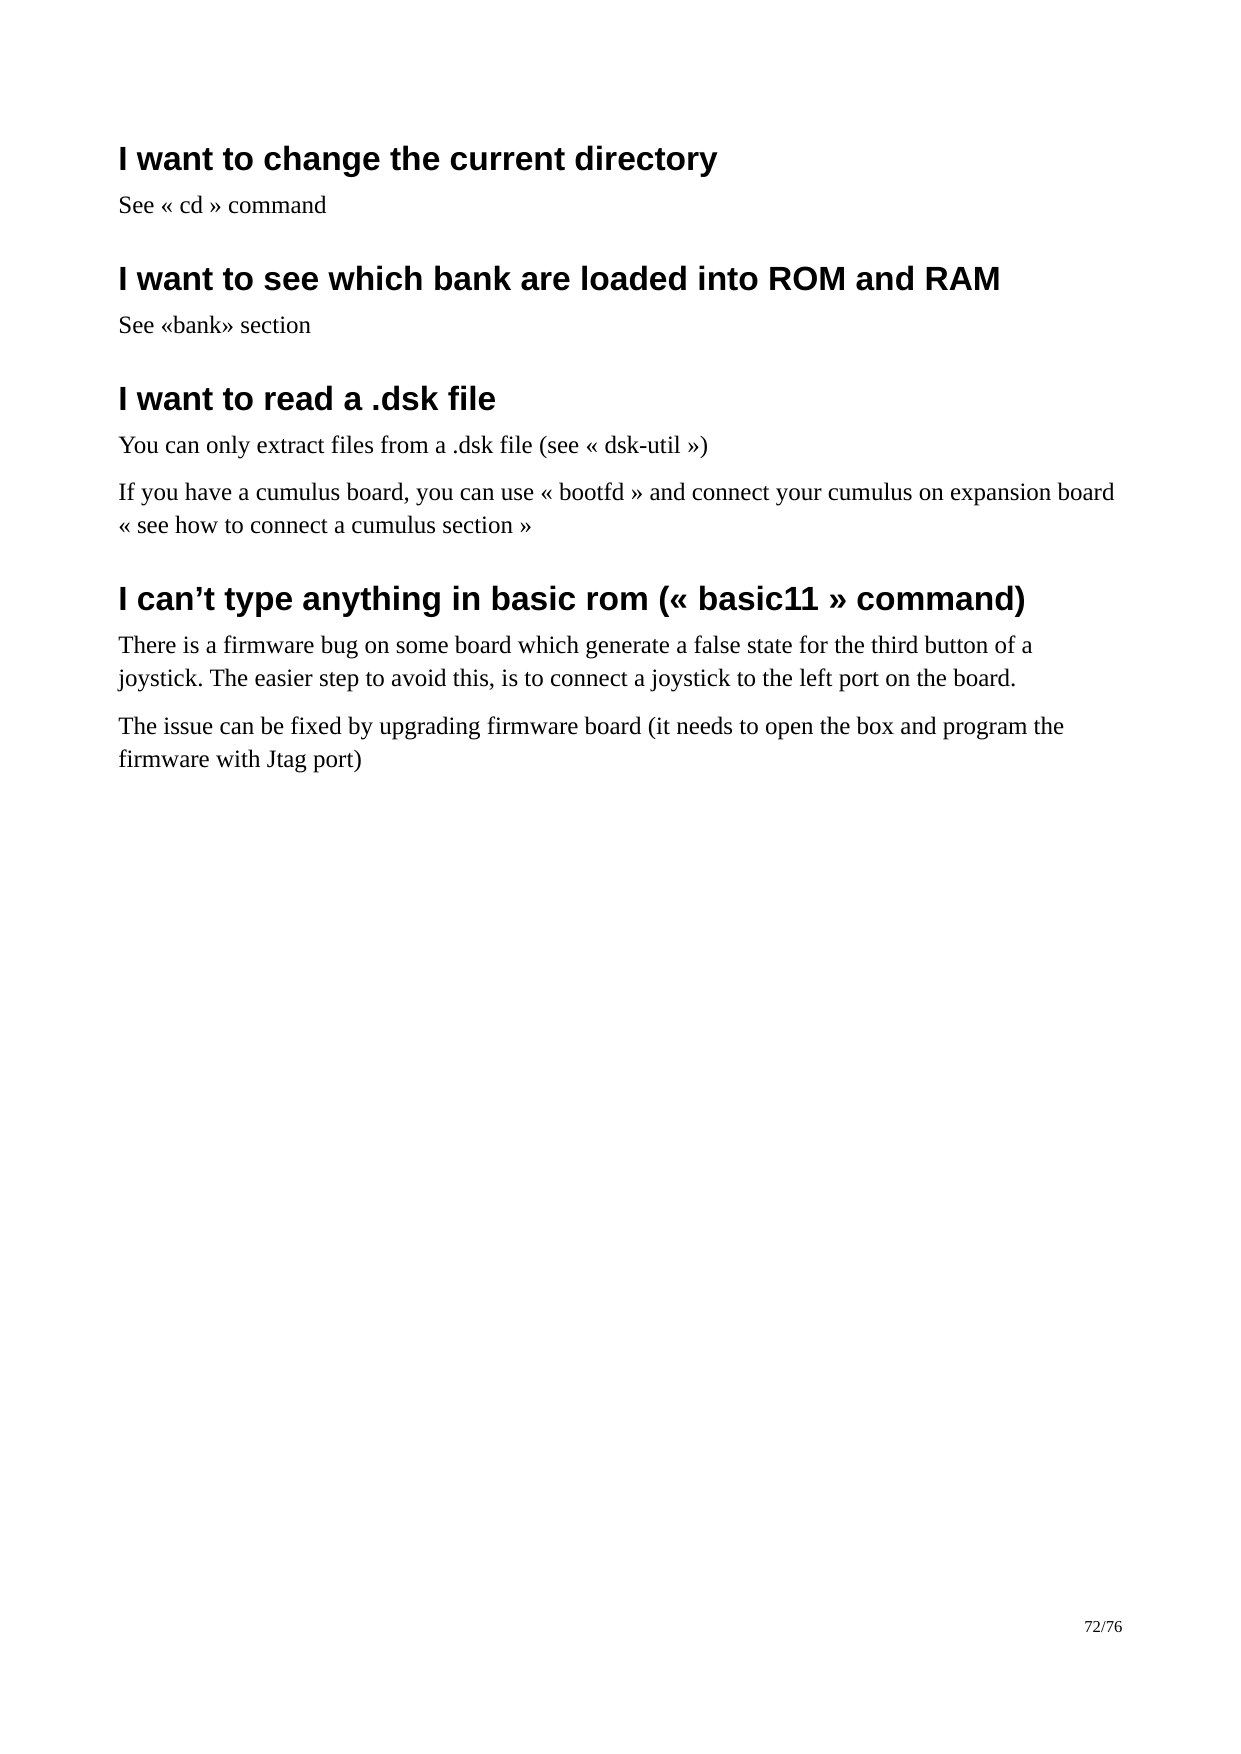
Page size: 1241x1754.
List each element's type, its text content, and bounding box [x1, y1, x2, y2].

subtitle I want to read a .dsk file [118, 378, 1122, 417]
text You can only extract files from a .dsk file (see « dsk-util ») [118, 430, 1122, 458]
text If you have a cumulus board, you can use « bootfd » and connect your cumulus on expansion board « see how to connect a cumulus section » [118, 477, 1122, 539]
subtitle I want to see which bank are loaded into ROM and RAM [118, 259, 1122, 297]
text There is a firmware bug on some board which generate a false state for the third button of a joystick. The easier step to avoid this, is to connect a joystick to the left port on the board. [118, 630, 1122, 692]
subtitle I can’t type anything in basic rom (« basic11 » command) [118, 579, 1122, 618]
text See « cd » command [118, 190, 1122, 219]
subtitle I want to change the current directory [118, 139, 1122, 178]
text The issue can be fixed by upgrading firmware board (it needs to open the box and program the firmware with Jtag port) [118, 711, 1122, 773]
text See «bank» section [118, 310, 1122, 339]
